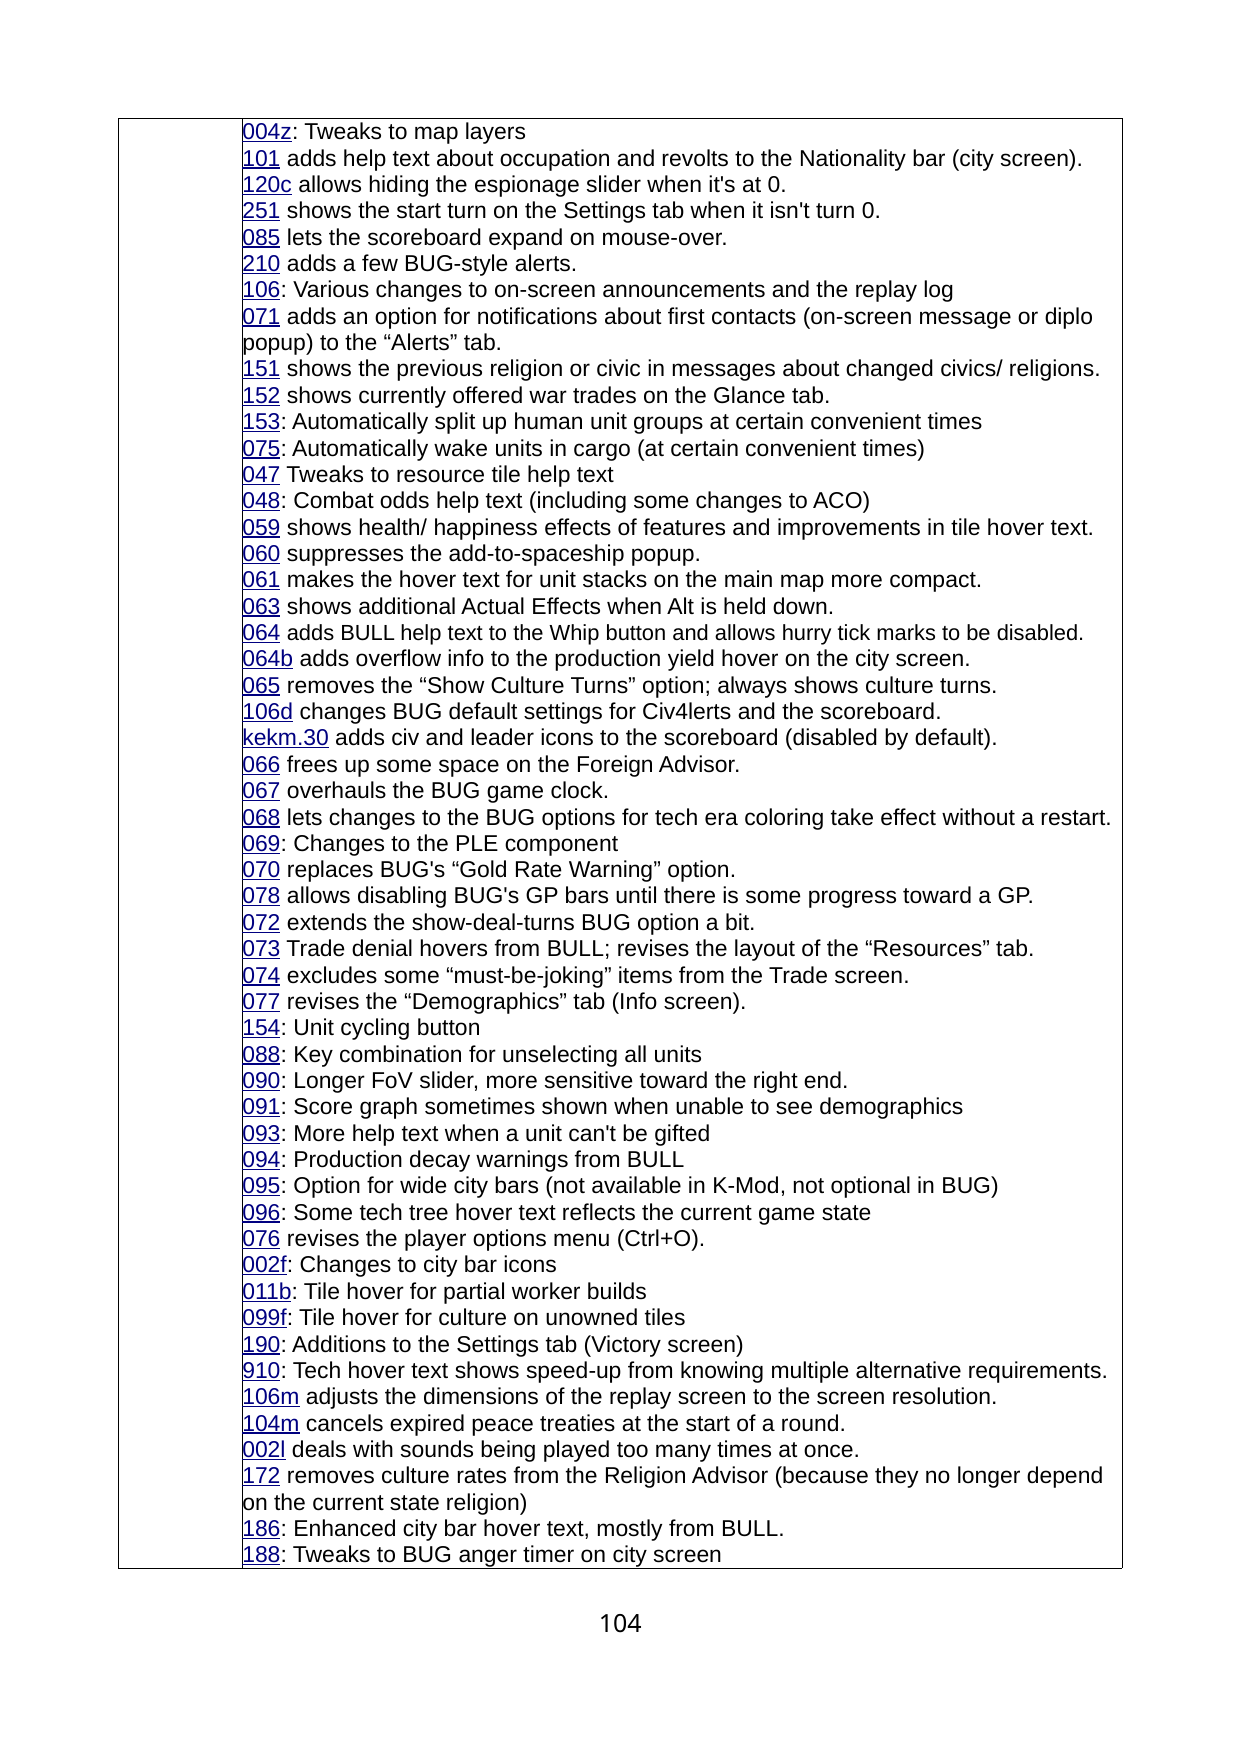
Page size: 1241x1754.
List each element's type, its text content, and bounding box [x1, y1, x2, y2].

table_cell 004z: Tweaks to map layers 101 adds help text about occupation and revolts to the Nationality bar (city screen). 120c allows hiding the espionage slider when it's at 0. 251 shows the start turn on the Settings tab when it isn't turn 0. 085 lets the scoreboard expand on mouse-over. 210 adds a few BUG-style alerts. 106: Various changes to on-screen announcements and the replay log 071 adds an option for notifications about first contacts (on-screen message or diplo popup) to the “Alerts” tab. 151 shows the previous religion or civic in messages about changed civics/ religions. 152 shows currently offered war trades on the Glance tab. 153: Automatically split up human unit groups at certain convenient times 075: Automatically wake units in cargo (at certain convenient times) 047 Tweaks to resource tile help text 048: Combat odds help text (including some changes to ACO) 059 shows health/ happiness effects of features and improvements in tile hover text. 060 suppresses the add-to-spaceship popup. 061 makes the hover text for unit stacks on the main map more compact. 063 shows additional Actual Effects when Alt is held down. 064 adds BULL help text to the Whip button and allows hurry tick marks to be disabled. 064b adds overflow info to the production yield hover on the city screen. 065 removes the “Show Culture Turns” option; always shows culture turns. 106d changes BUG default settings for Civ4lerts and the scoreboard. kekm.30 adds civ and leader icons to the scoreboard (disabled by default). 066 frees up some space on the Foreign Advisor. 067 overhauls the BUG game clock. 068 lets changes to the BUG options for tech era coloring take effect without a restart. 069: Changes to the PLE component 070 replaces BUG's “Gold Rate Warning” option. 078 allows disabling BUG's GP bars until there is some progress toward a GP. 072 extends the show-deal-turns BUG option a bit. 073 Trade denial hovers from BULL; revises the layout of the “Resources” tab. 074 excludes some “must-be-joking” items from the Trade screen. 077 revises the “Demographics” tab (Info screen). 154: Unit cycling button 088: Key combination for unselecting all units 090: Longer FoV slider, more sensitive toward the right end. 091: Score graph sometimes shown when unable to see demographics 093: More help text when a unit can't be gifted 094: Production decay warnings from BULL 095: Option for wide city bars (not available in K-Mod, not optional in BUG) 096: Some tech tree hover text reflects the current game state 076 revises the player options menu (Ctrl+O). 002f: Changes to city bar icons 011b: Tile hover for partial worker builds 099f: Tile hover for culture on unowned tiles 190: Additions to the Settings tab (Victory screen) 910: Tech hover text shows speed-up from knowing multiple alternative requirements. 106m adjusts the dimensions of the replay screen to the screen resolution. 104m cancels expired peace treaties at the start of a round. 002l deals with sounds being played too many times at once. 172 removes culture rates from the Religion Advisor (because they no longer depend on the current state religion) 186: Enhanced city bar hover text, mostly from BULL. 188: Tweaks to BUG anger timer on city screen [243, 119, 1122, 1568]
table_cell [119, 119, 242, 1568]
